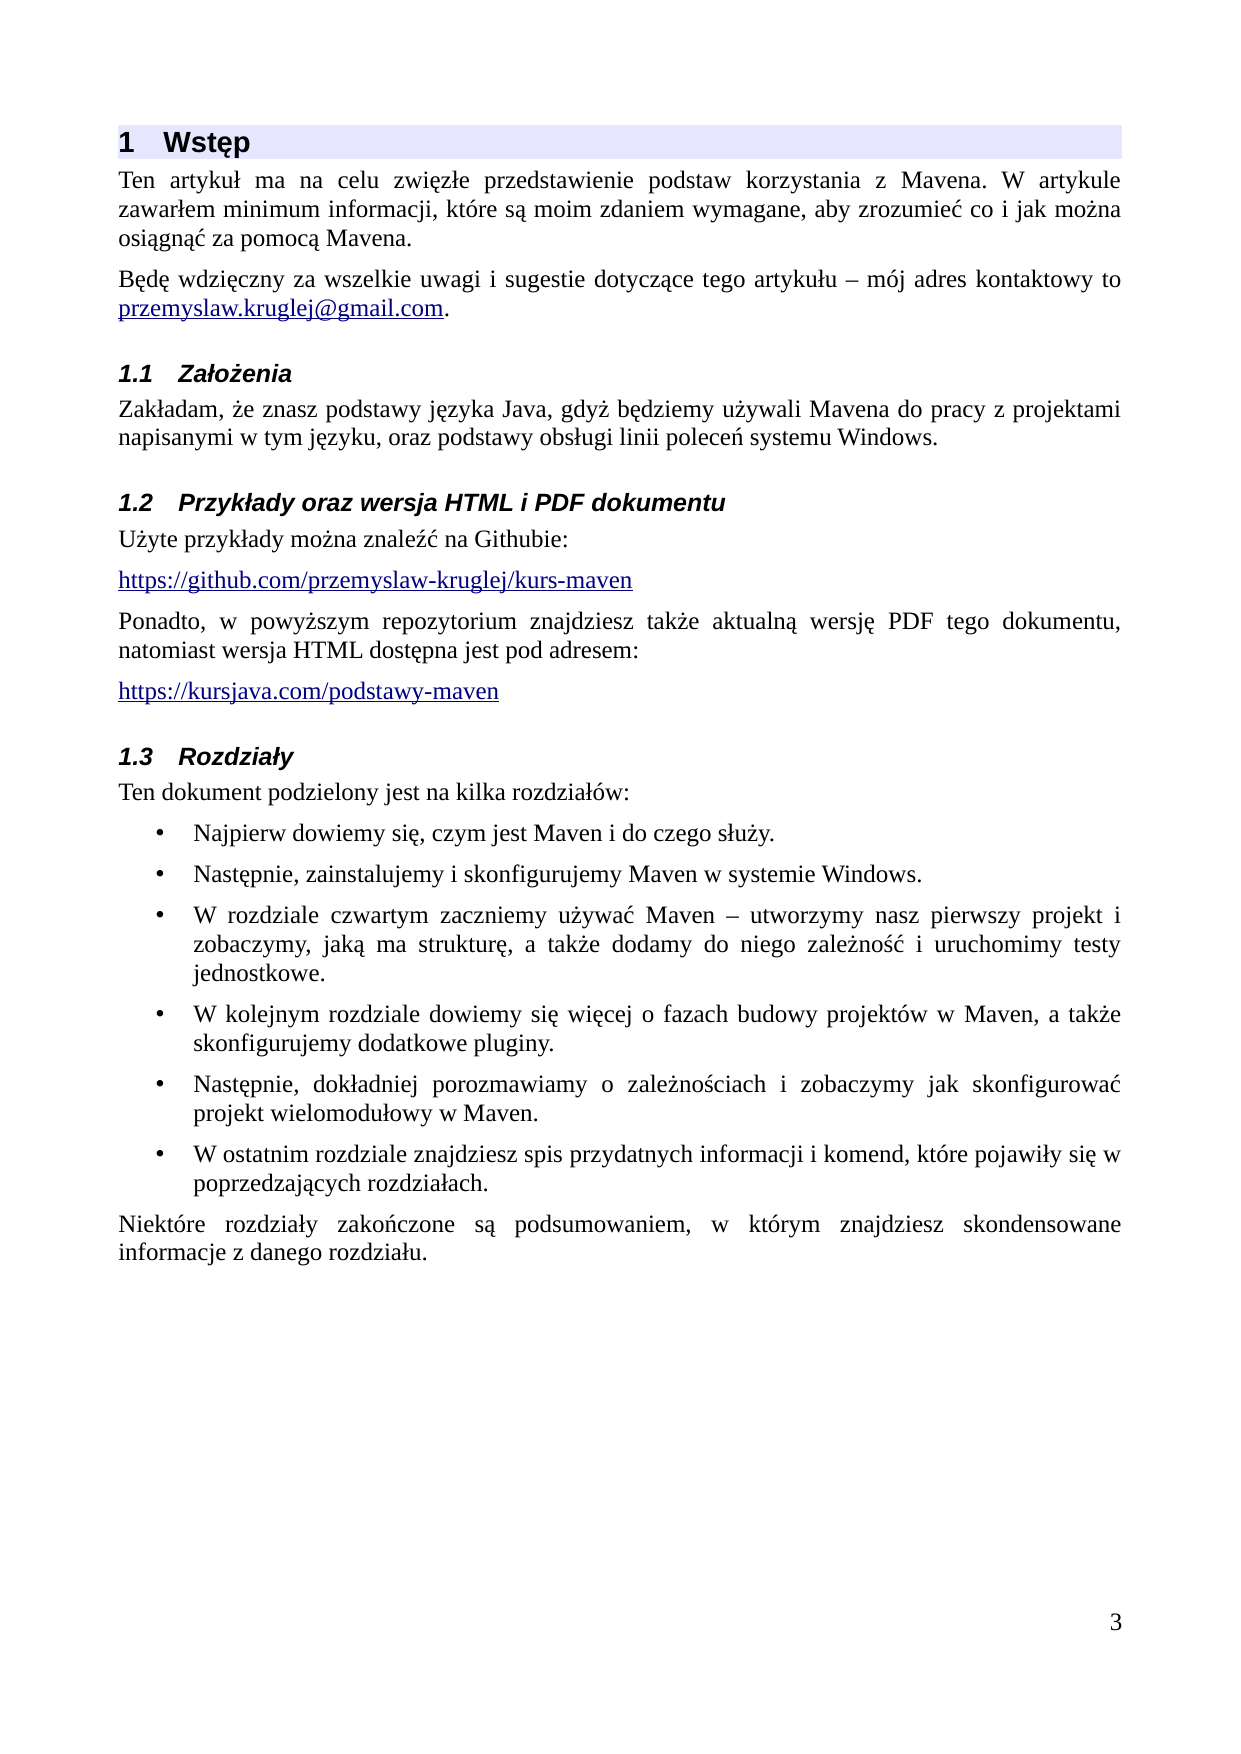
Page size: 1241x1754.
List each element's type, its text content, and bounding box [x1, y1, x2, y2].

subtitle Wstęp [118, 125, 1122, 159]
text Ten artykuł ma na celu zwięzłe przedstawienie podstaw korzystania z Mavena. W artykule zawarłem minimum informacji, które są moim zdaniem wymagane, aby zrozumieć co i jak można osiągnąć za pomocą Mavena. [118, 165, 1122, 251]
subtitle Założenia [118, 358, 1122, 387]
text https://github.com/przemyslaw-kruglej/kurs-maven [118, 565, 1122, 593]
text Użyte przykłady można znaleźć na Githubie: [118, 524, 1122, 552]
list Następnie, dokładniej porozmawiamy o zależnościach i zobaczymy jak skonfigurować projekt wielomodułowy w Maven. [156, 1069, 1122, 1126]
text Ponadto, w powyższym repozytorium znajdziesz także aktualną wersję PDF tego dokumentu, natomiast wersja HTML dostępna jest pod adresem: [118, 606, 1122, 663]
list Następnie, zainstalujemy i skonfigurujemy Maven w systemie Windows. [156, 859, 1122, 888]
subtitle Rozdziały [118, 742, 1122, 771]
list W kolejnym rozdziale dowiemy się więcej o fazach budowy projektów w Maven, a także skonfigurujemy dodatkowe pluginy. [156, 999, 1122, 1057]
text Ten dokument podzielony jest na kilka rozdziałów: [118, 777, 1122, 806]
text Będę wdzięczny za wszelkie uwagi i sugestie dotyczące tego artykułu – mój adres kontaktowy to przemyslaw.kruglej@gmail.com. [118, 264, 1122, 321]
text https://kursjava.com/podstawy-maven [118, 676, 1122, 704]
list W ostatnim rozdziale znajdziesz spis przydatnych informacji i komend, które pojawiły się w poprzedzających rozdziałach. [156, 1139, 1122, 1196]
list W rozdziale czwartym zaczniemy używać Maven – utworzymy nasz pierwszy projekt i zobaczymy, jaką ma strukturę, a także dodamy do niego zależność i uruchomimy testy jednostkowe. [156, 900, 1122, 987]
subtitle Przykłady oraz wersja HTML i PDF dokumentu [118, 488, 1122, 517]
text Zakładam, że znasz podstawy języka Java, gdyż będziemy używali Mavena do pracy z projektami napisanymi w tym języku, oraz podstawy obsługi linii poleceń systemu Windows. [118, 394, 1122, 451]
list Najpierw dowiemy się, czym jest Maven i do czego służy. [156, 818, 1122, 847]
text Niektóre rozdziały zakończone są podsumowaniem, w którym znajdziesz skondensowane informacje z danego rozdziału. [118, 1209, 1122, 1266]
